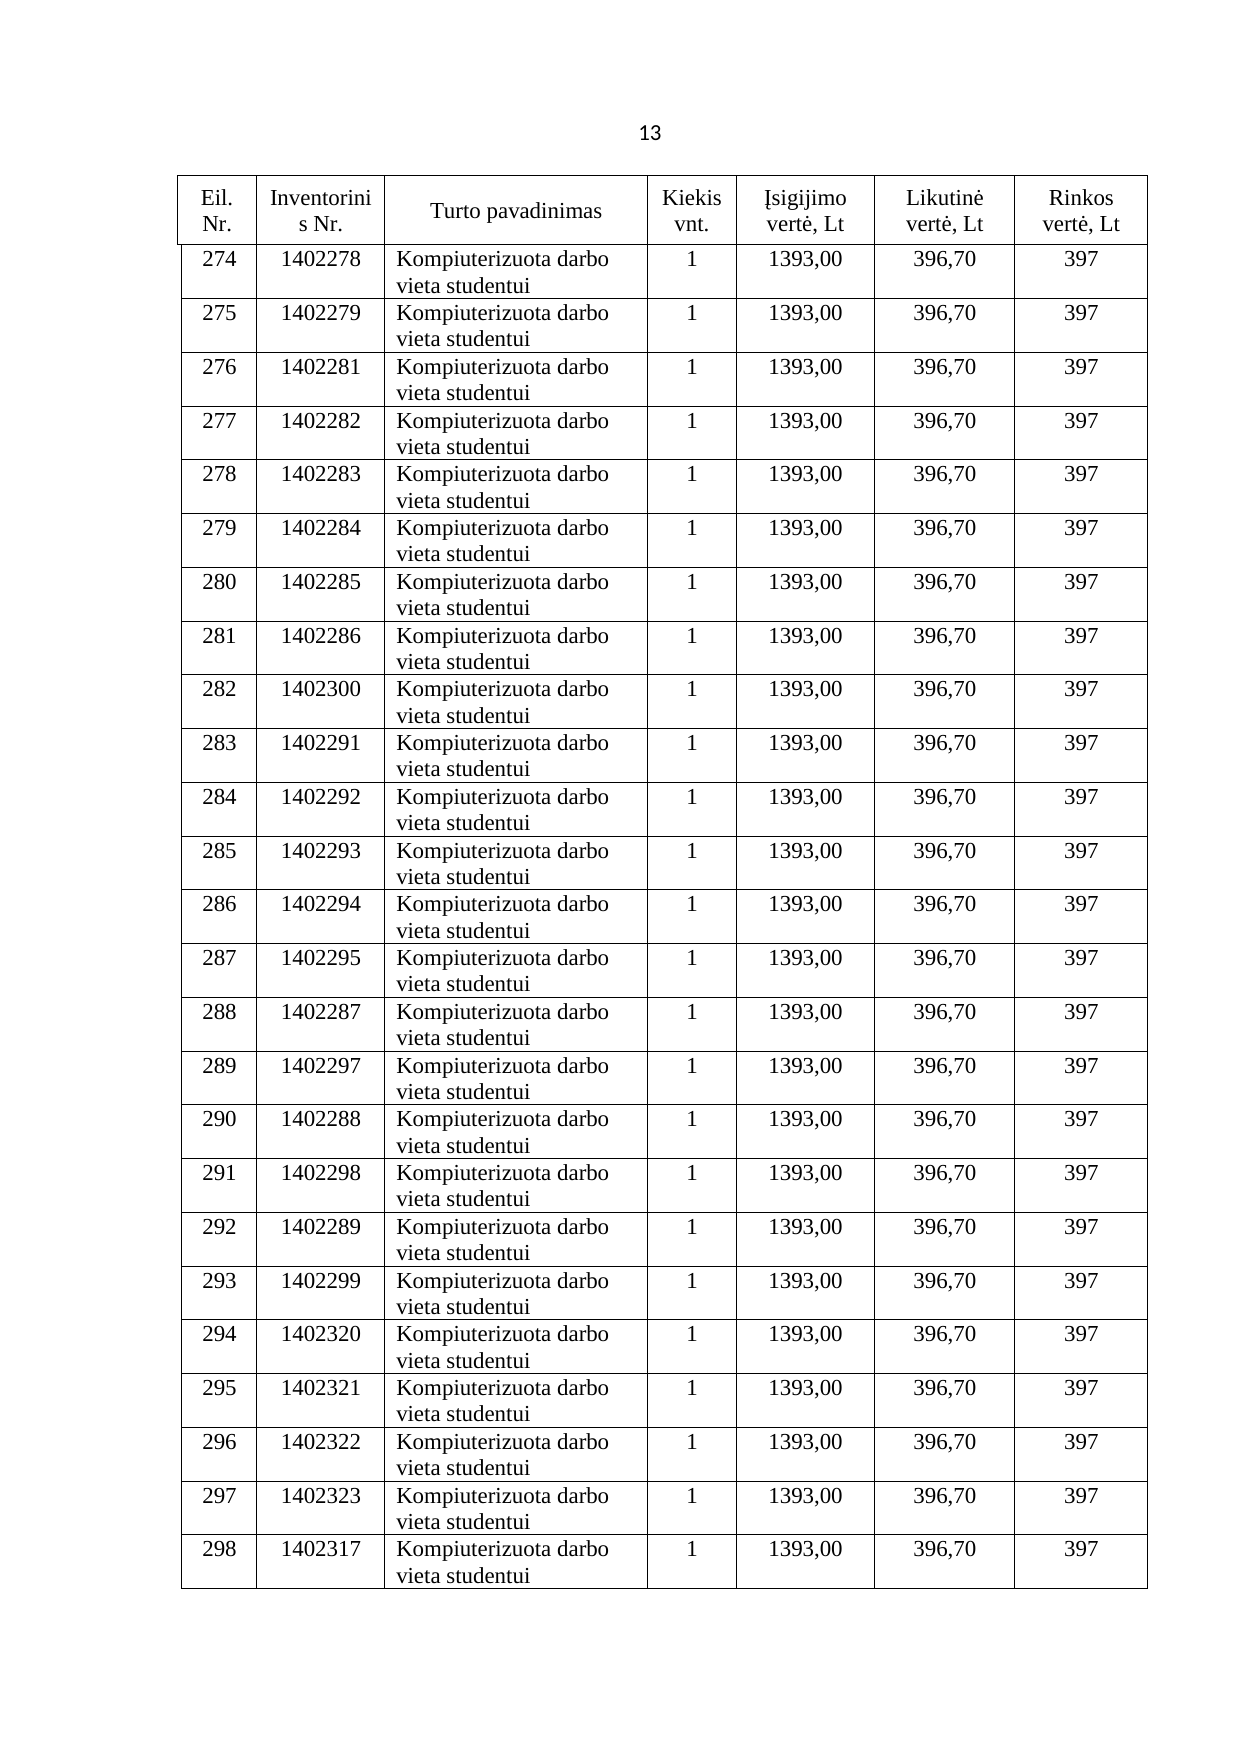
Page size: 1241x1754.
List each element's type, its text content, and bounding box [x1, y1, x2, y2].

table_cell [177, 1481, 181, 1534]
table_cell 397 [1015, 1052, 1147, 1104]
table_cell 397 [1015, 1267, 1147, 1319]
table_cell Kompiuterizuota darbo vieta studentui [385, 353, 647, 406]
table_cell Kompiuterizuota darbo vieta studentui [385, 245, 647, 298]
table_cell 396,70 [875, 353, 1014, 406]
table_cell 1402278 [257, 245, 384, 298]
table_cell 1393,00 [737, 944, 874, 997]
table_cell 1393,00 [737, 837, 874, 889]
table_cell Kompiuterizuota darbo vieta studentui [385, 1052, 647, 1104]
table_cell 293 [182, 1267, 256, 1319]
table_cell Kompiuterizuota darbo vieta studentui [385, 1320, 647, 1373]
table_cell [177, 1266, 181, 1319]
table_cell 294 [182, 1320, 256, 1373]
table_cell 297 [182, 1482, 256, 1534]
table_cell 1402322 [257, 1428, 384, 1481]
table_cell 1402292 [257, 783, 384, 836]
table_cell 1393,00 [737, 1105, 874, 1158]
table_cell [177, 728, 181, 782]
table_cell 1402282 [257, 407, 384, 459]
table_cell 1 [648, 1267, 736, 1319]
table_cell 1 [648, 622, 736, 674]
table_cell [177, 674, 181, 728]
table_cell 397 [1015, 1213, 1147, 1266]
table_cell 397 [1015, 944, 1147, 997]
table_cell 397 [1015, 1105, 1147, 1158]
table_cell 396,70 [875, 1105, 1014, 1158]
table_cell 1 [648, 675, 736, 728]
table_cell 396,70 [875, 1535, 1014, 1588]
table_cell 287 [182, 944, 256, 997]
table_cell 1393,00 [737, 353, 874, 406]
table_cell 290 [182, 1105, 256, 1158]
table_cell 1393,00 [737, 245, 874, 298]
table_cell 396,70 [875, 460, 1014, 513]
table_cell 1393,00 [737, 729, 874, 782]
table_cell 1 [648, 890, 736, 943]
table_cell 277 [182, 407, 256, 459]
table_cell [177, 782, 181, 836]
table_header Kiekis vnt. [648, 176, 736, 244]
table_cell Kompiuterizuota darbo vieta studentui [385, 407, 647, 459]
table_cell 1 [648, 245, 736, 298]
table_cell [177, 1534, 181, 1588]
table_cell 397 [1015, 837, 1147, 889]
table_cell [177, 889, 181, 943]
table_cell 1393,00 [737, 407, 874, 459]
table_cell Kompiuterizuota darbo vieta studentui [385, 1482, 647, 1534]
table_cell Kompiuterizuota darbo vieta studentui [385, 837, 647, 889]
table_cell 1393,00 [737, 568, 874, 621]
table_cell [177, 459, 181, 513]
table_cell 1 [648, 1482, 736, 1534]
table_cell 396,70 [875, 729, 1014, 782]
table_cell 397 [1015, 407, 1147, 459]
table_cell 1393,00 [737, 1482, 874, 1534]
table_cell 396,70 [875, 245, 1014, 298]
table_cell 1393,00 [737, 1374, 874, 1427]
table_cell 276 [182, 353, 256, 406]
table_cell Kompiuterizuota darbo vieta studentui [385, 460, 647, 513]
table_cell 291 [182, 1159, 256, 1212]
table_cell 396,70 [875, 514, 1014, 567]
table_cell 397 [1015, 998, 1147, 1051]
table_cell 1402284 [257, 514, 384, 567]
table_cell 1402294 [257, 890, 384, 943]
table_header Rinkos vertė, Lt [1015, 176, 1147, 244]
table_cell 397 [1015, 622, 1147, 674]
table_cell [177, 245, 181, 298]
table_cell 1 [648, 1105, 736, 1158]
table_cell [177, 1158, 181, 1212]
table_cell 1402299 [257, 1267, 384, 1319]
table_cell 396,70 [875, 1374, 1014, 1427]
table_cell 1 [648, 1374, 736, 1427]
table_cell [177, 997, 181, 1051]
table_cell 1 [648, 514, 736, 567]
table_cell 1402317 [257, 1535, 384, 1588]
table_cell 1402321 [257, 1374, 384, 1427]
table_cell Kompiuterizuota darbo vieta studentui [385, 1374, 647, 1427]
table_cell 1393,00 [737, 299, 874, 352]
table_cell 1393,00 [737, 1213, 874, 1266]
table_cell 396,70 [875, 622, 1014, 674]
table_cell [177, 1319, 181, 1373]
table_cell Kompiuterizuota darbo vieta studentui [385, 890, 647, 943]
table_cell 1402283 [257, 460, 384, 513]
table_cell 1402323 [257, 1482, 384, 1534]
table_cell Kompiuterizuota darbo vieta studentui [385, 729, 647, 782]
table_cell 1393,00 [737, 622, 874, 674]
table_cell 1402279 [257, 299, 384, 352]
table_cell 1393,00 [737, 998, 874, 1051]
table_cell 397 [1015, 460, 1147, 513]
table_cell 1402285 [257, 568, 384, 621]
table_cell 396,70 [875, 783, 1014, 836]
table_cell 1393,00 [737, 1535, 874, 1588]
table_cell 1393,00 [737, 675, 874, 728]
table_cell 278 [182, 460, 256, 513]
table_cell Kompiuterizuota darbo vieta studentui [385, 514, 647, 567]
table_cell 286 [182, 890, 256, 943]
table_cell Kompiuterizuota darbo vieta studentui [385, 1159, 647, 1212]
table_cell 397 [1015, 783, 1147, 836]
table_cell 284 [182, 783, 256, 836]
table_cell 397 [1015, 1535, 1147, 1588]
table_cell 1 [648, 460, 736, 513]
table_cell [177, 1051, 181, 1104]
table_cell 1 [648, 729, 736, 782]
table_cell 396,70 [875, 1159, 1014, 1212]
table_cell 397 [1015, 890, 1147, 943]
table_cell 1 [648, 299, 736, 352]
table_cell [177, 1427, 181, 1481]
table_cell 1402288 [257, 1105, 384, 1158]
table_cell 1393,00 [737, 1428, 874, 1481]
table_cell 1 [648, 1535, 736, 1588]
table_cell [177, 406, 181, 459]
table_cell 1393,00 [737, 1052, 874, 1104]
table_cell Kompiuterizuota darbo vieta studentui [385, 998, 647, 1051]
table_cell 296 [182, 1428, 256, 1481]
table_cell 298 [182, 1535, 256, 1588]
table_cell 1 [648, 998, 736, 1051]
table_cell 397 [1015, 1159, 1147, 1212]
table_cell 397 [1015, 514, 1147, 567]
table_cell Kompiuterizuota darbo vieta studentui [385, 622, 647, 674]
table_cell Kompiuterizuota darbo vieta studentui [385, 1267, 647, 1319]
table_cell Kompiuterizuota darbo vieta studentui [385, 1535, 647, 1588]
table_cell 396,70 [875, 1320, 1014, 1373]
table_cell 1402281 [257, 353, 384, 406]
table_cell 281 [182, 622, 256, 674]
table_cell 396,70 [875, 407, 1014, 459]
table_cell Kompiuterizuota darbo vieta studentui [385, 568, 647, 621]
table_header Inventorinis Nr. [257, 176, 384, 244]
table_cell 1402286 [257, 622, 384, 674]
table_cell 1393,00 [737, 1159, 874, 1212]
table_cell 1 [648, 568, 736, 621]
table_cell 1 [648, 353, 736, 406]
table_cell Kompiuterizuota darbo vieta studentui [385, 1213, 647, 1266]
table_cell 1 [648, 1159, 736, 1212]
table_cell 396,70 [875, 675, 1014, 728]
table_header Likutinė vertė, Lt [875, 176, 1014, 244]
table_cell 396,70 [875, 1052, 1014, 1104]
table_cell Kompiuterizuota darbo vieta studentui [385, 944, 647, 997]
table_cell 1393,00 [737, 1320, 874, 1373]
table_cell 1402300 [257, 675, 384, 728]
table_cell [177, 943, 181, 997]
table_cell 397 [1015, 1374, 1147, 1427]
table_cell 1402287 [257, 998, 384, 1051]
table_cell 397 [1015, 729, 1147, 782]
table_cell 397 [1015, 1320, 1147, 1373]
table_cell 1393,00 [737, 783, 874, 836]
table_cell 282 [182, 675, 256, 728]
table_cell 396,70 [875, 1482, 1014, 1534]
table_cell 396,70 [875, 299, 1014, 352]
table_cell 280 [182, 568, 256, 621]
table_cell Kompiuterizuota darbo vieta studentui [385, 1428, 647, 1481]
table_cell 397 [1015, 1482, 1147, 1534]
table_cell 396,70 [875, 1428, 1014, 1481]
table_cell 1 [648, 1428, 736, 1481]
table_cell 288 [182, 998, 256, 1051]
table_cell 1402298 [257, 1159, 384, 1212]
table_cell 396,70 [875, 890, 1014, 943]
table_header Eil. Nr. [178, 176, 256, 244]
table_cell [177, 1373, 181, 1427]
table_cell 274 [182, 245, 256, 298]
table_cell 397 [1015, 353, 1147, 406]
table_cell Kompiuterizuota darbo vieta studentui [385, 783, 647, 836]
table_cell 1 [648, 1213, 736, 1266]
table_cell 396,70 [875, 1267, 1014, 1319]
table_cell [177, 836, 181, 889]
table_cell 1402293 [257, 837, 384, 889]
table_cell [177, 1212, 181, 1266]
table_cell 1 [648, 944, 736, 997]
table_cell 396,70 [875, 944, 1014, 997]
table_cell 397 [1015, 675, 1147, 728]
table_cell 397 [1015, 568, 1147, 621]
table_cell Kompiuterizuota darbo vieta studentui [385, 299, 647, 352]
table_cell [177, 513, 181, 567]
table_cell 275 [182, 299, 256, 352]
table_cell 396,70 [875, 837, 1014, 889]
table_cell [177, 298, 181, 352]
table_cell 285 [182, 837, 256, 889]
table_cell 1402297 [257, 1052, 384, 1104]
table_cell 396,70 [875, 998, 1014, 1051]
table_header Turto pavadinimas [385, 176, 647, 244]
table_cell 1 [648, 1052, 736, 1104]
table_cell 283 [182, 729, 256, 782]
table_cell 1 [648, 1320, 736, 1373]
table_cell 1402289 [257, 1213, 384, 1266]
table_cell [177, 621, 181, 674]
table_cell 1393,00 [737, 514, 874, 567]
table_cell [177, 352, 181, 406]
table_cell 1402291 [257, 729, 384, 782]
table_cell 289 [182, 1052, 256, 1104]
table_cell [177, 1104, 181, 1158]
table_cell 396,70 [875, 568, 1014, 621]
table_cell 1393,00 [737, 1267, 874, 1319]
table_cell 1 [648, 407, 736, 459]
table_cell 397 [1015, 1428, 1147, 1481]
table_cell 295 [182, 1374, 256, 1427]
table_cell 292 [182, 1213, 256, 1266]
table_cell [177, 567, 181, 621]
table_cell 1402295 [257, 944, 384, 997]
table_cell 1 [648, 837, 736, 889]
table_header Įsigijimo vertė, Lt [737, 176, 874, 244]
table_cell Kompiuterizuota darbo vieta studentui [385, 675, 647, 728]
table_cell 279 [182, 514, 256, 567]
table_cell 1 [648, 783, 736, 836]
table_cell 397 [1015, 245, 1147, 298]
table_cell 1402320 [257, 1320, 384, 1373]
table_cell 1393,00 [737, 890, 874, 943]
table_cell 1393,00 [737, 460, 874, 513]
table_cell 397 [1015, 299, 1147, 352]
table_cell 396,70 [875, 1213, 1014, 1266]
table_cell Kompiuterizuota darbo vieta studentui [385, 1105, 647, 1158]
